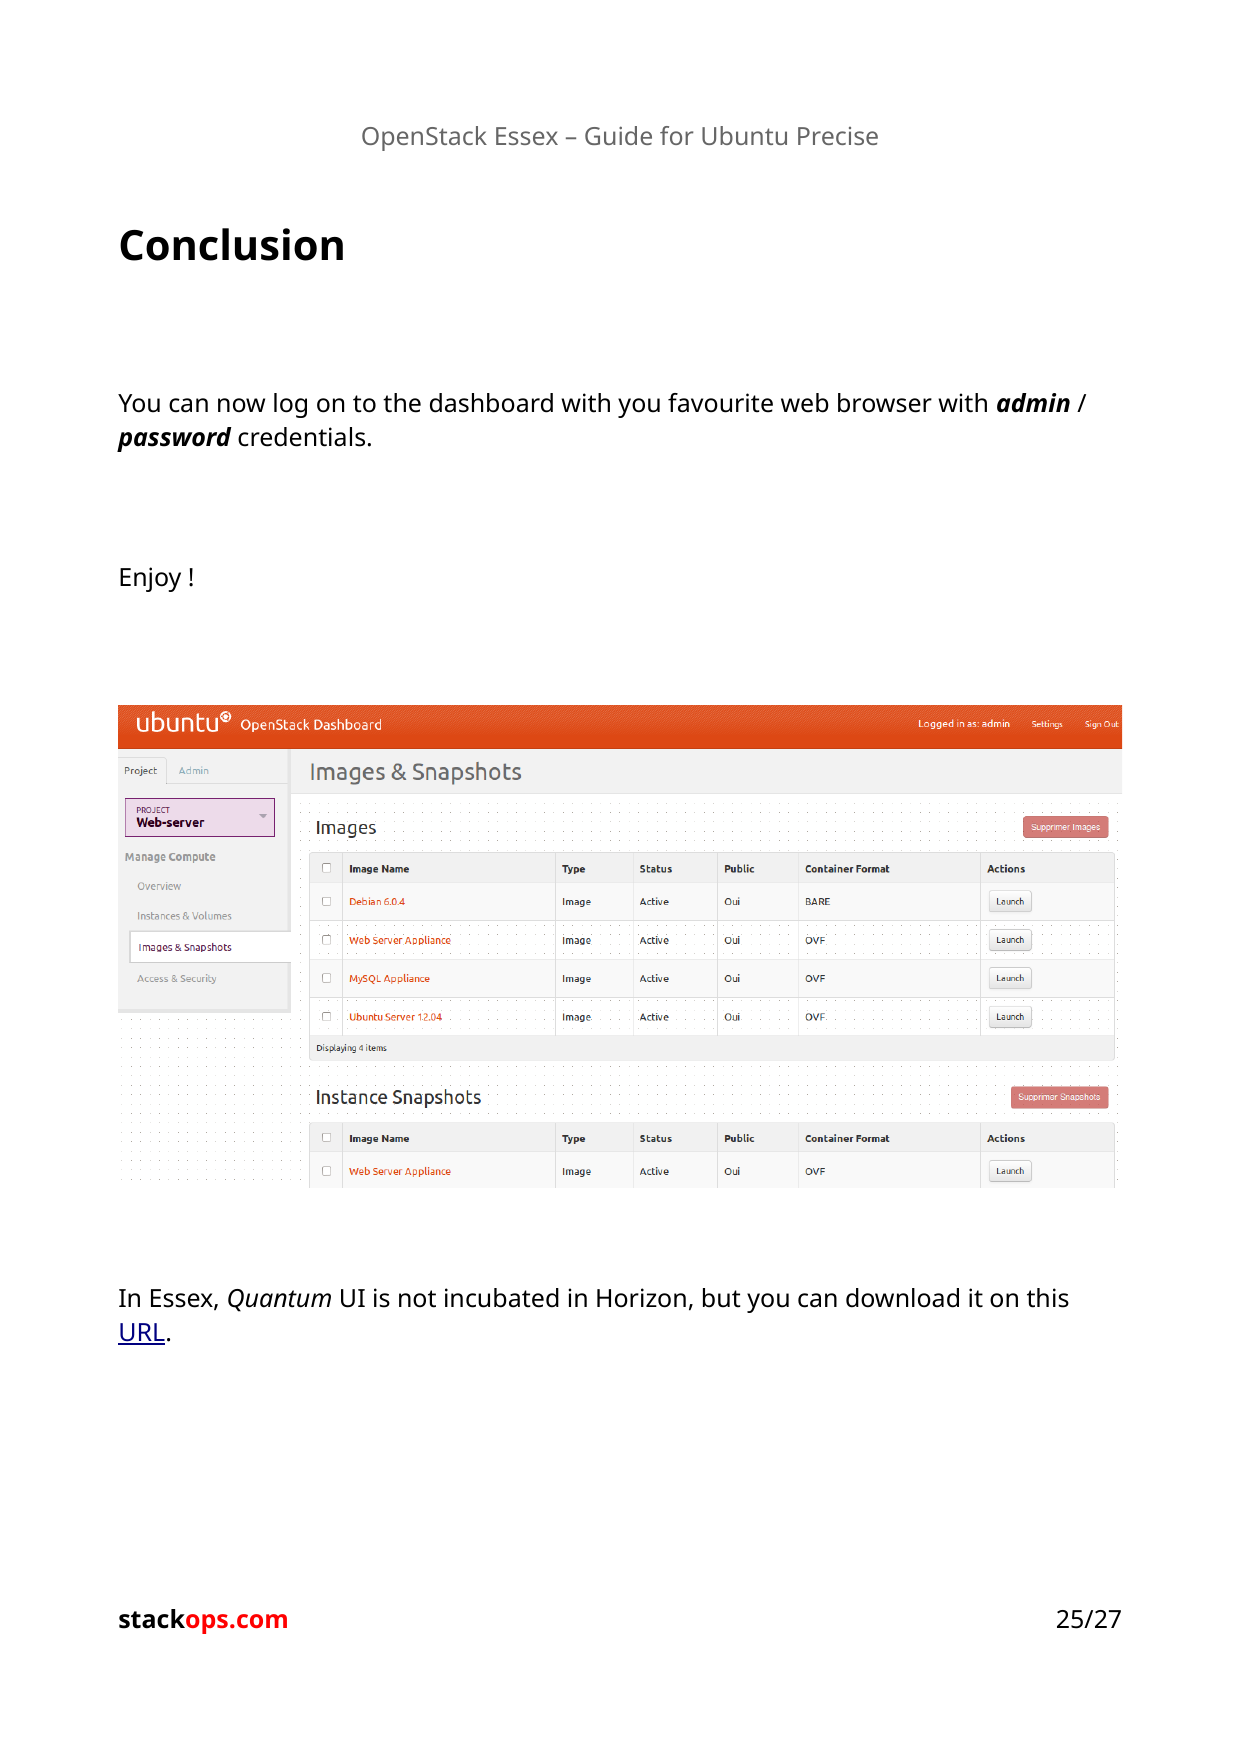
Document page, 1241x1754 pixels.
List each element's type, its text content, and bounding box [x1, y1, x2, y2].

text Conclusion [118, 216, 1122, 272]
text Enjoy ! [118, 560, 1122, 594]
text In Essex, Quantum UI is not incubated in Horizon, but you can download it on this URL. [118, 1281, 1122, 1349]
picture [118, 705, 1123, 1188]
text You can now log on to the dashboard with you favourite web browser with admin / password credentials. [118, 386, 1122, 454]
